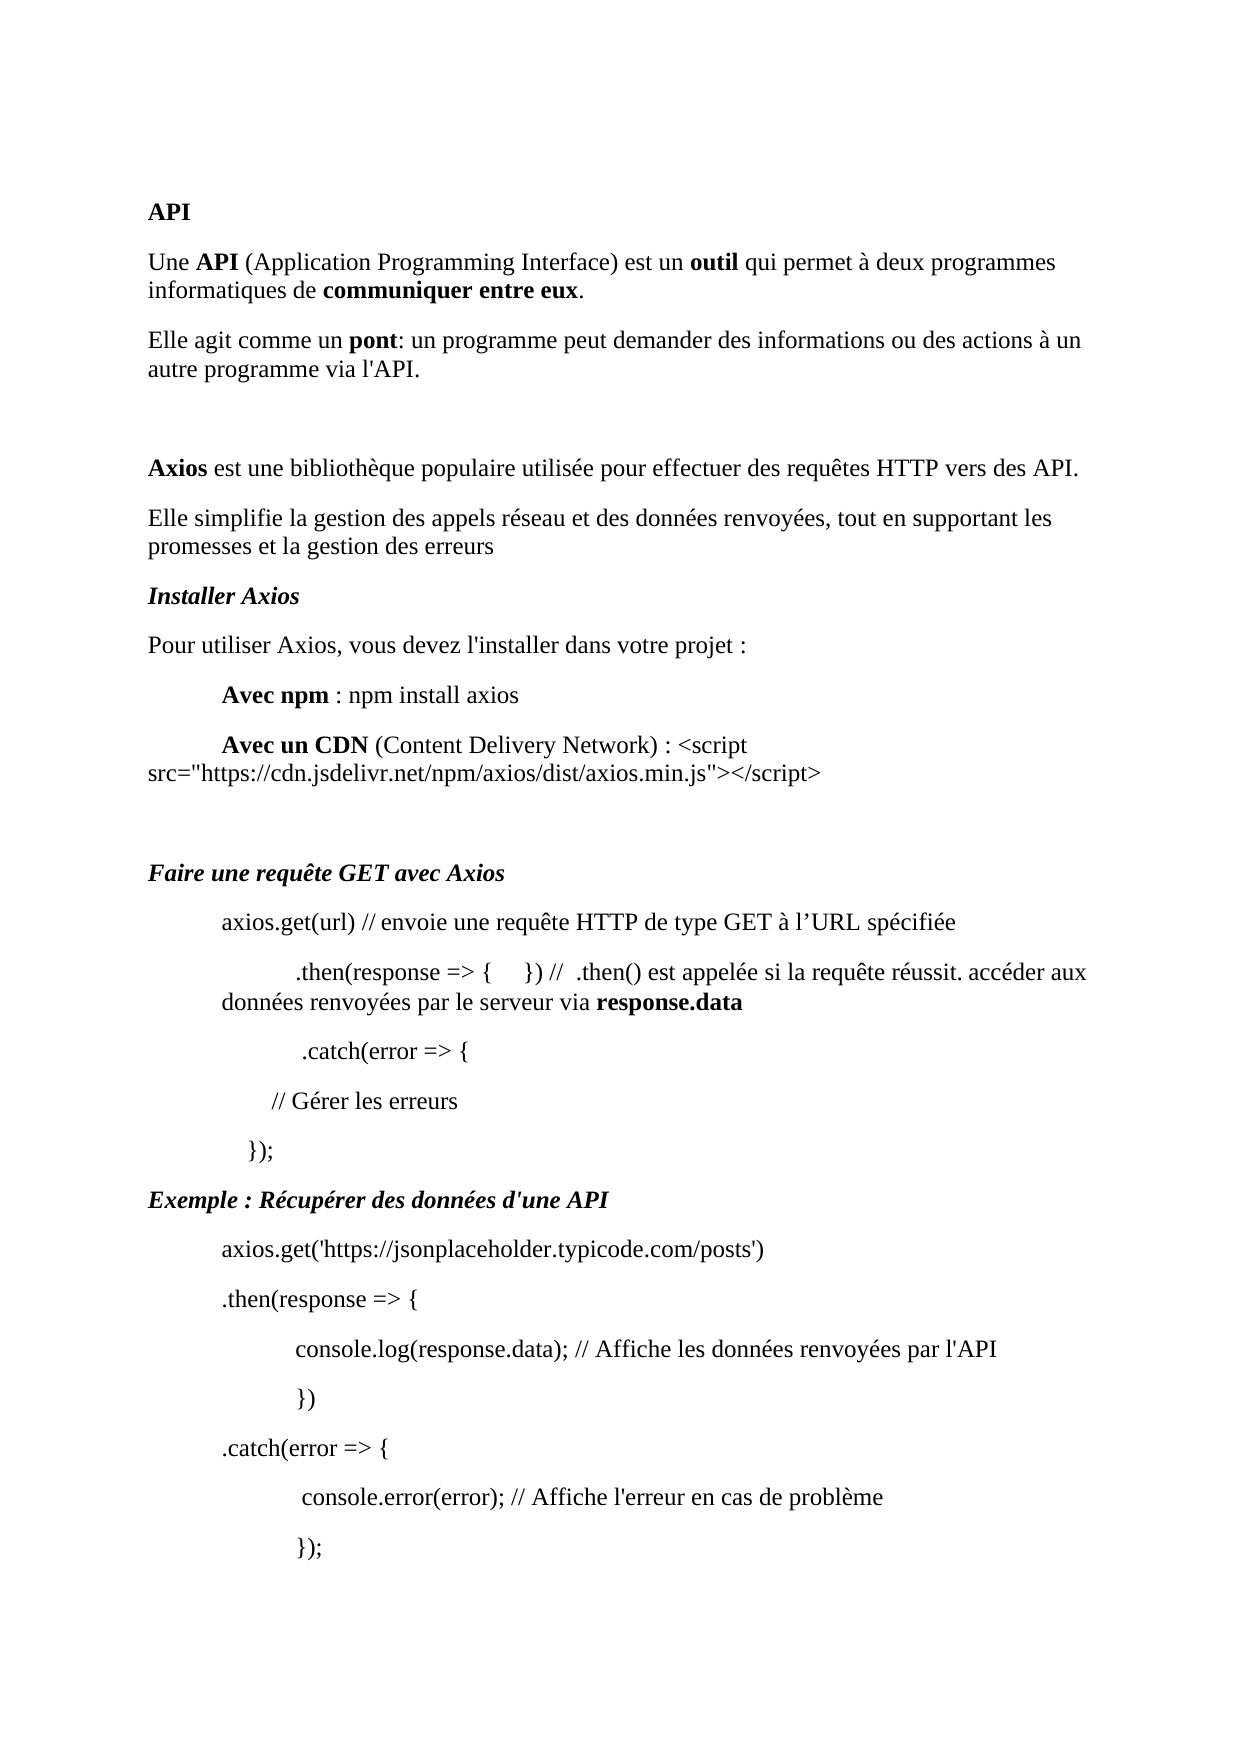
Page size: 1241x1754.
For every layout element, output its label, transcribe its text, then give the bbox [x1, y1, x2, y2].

text .then(response => { [148, 1284, 1093, 1313]
text .catch(error => { [221, 1036, 1093, 1065]
text console.error(error); // Affiche l'erreur en cas de problème [148, 1482, 1093, 1511]
text .catch(error => { [148, 1433, 1093, 1462]
text Avec npm : npm install axios [148, 680, 1093, 709]
text Elle simplifie la gestion des appels réseau et des données renvoyées, tout en supportant les promesses et la gestion des erreurs [148, 503, 1093, 560]
text // Gérer les erreurs [221, 1086, 1093, 1114]
text .then(response => { }) // .then() est appelée si la requête réussit. accéder aux données renvoyées par le serveur via response.data [221, 957, 1093, 1015]
text Installer Axios [148, 581, 1093, 610]
text }) [148, 1383, 1093, 1412]
text API [148, 197, 1093, 226]
text axios.get(url) // envoie une requête HTTP de type GET à l’URL spécifiée [221, 907, 1093, 936]
text Une API (Application Programming Interface) est un outil qui permet à deux programmes informatiques de communiquer entre eux. [148, 247, 1093, 304]
text axios.get('https://jsonplaceholder.typicode.com/posts') [148, 1234, 1093, 1263]
text console.log(response.data); // Affiche les données renvoyées par l'API [148, 1334, 1093, 1362]
text Pour utiliser Axios, vous devez l'installer dans votre projet : [148, 631, 1093, 659]
text }); [148, 1532, 1093, 1561]
text Axios est une bibliothèque populaire utilisée pour effectuer des requêtes HTTP vers des API. [148, 453, 1093, 482]
text Exemple : Récupérer des données d'une API [148, 1185, 1093, 1214]
text Avec un CDN (Content Delivery Network) : <script src="https://cdn.jsdelivr.net/npm/axios/dist/axios.min.js"></script> [148, 730, 1093, 787]
text }); [221, 1135, 1093, 1164]
text Elle agit comme un pont: un programme peut demander des informations ou des actions à un autre programme via l'API. [148, 325, 1093, 383]
text Faire une requête GET avec Axios [148, 858, 1093, 886]
